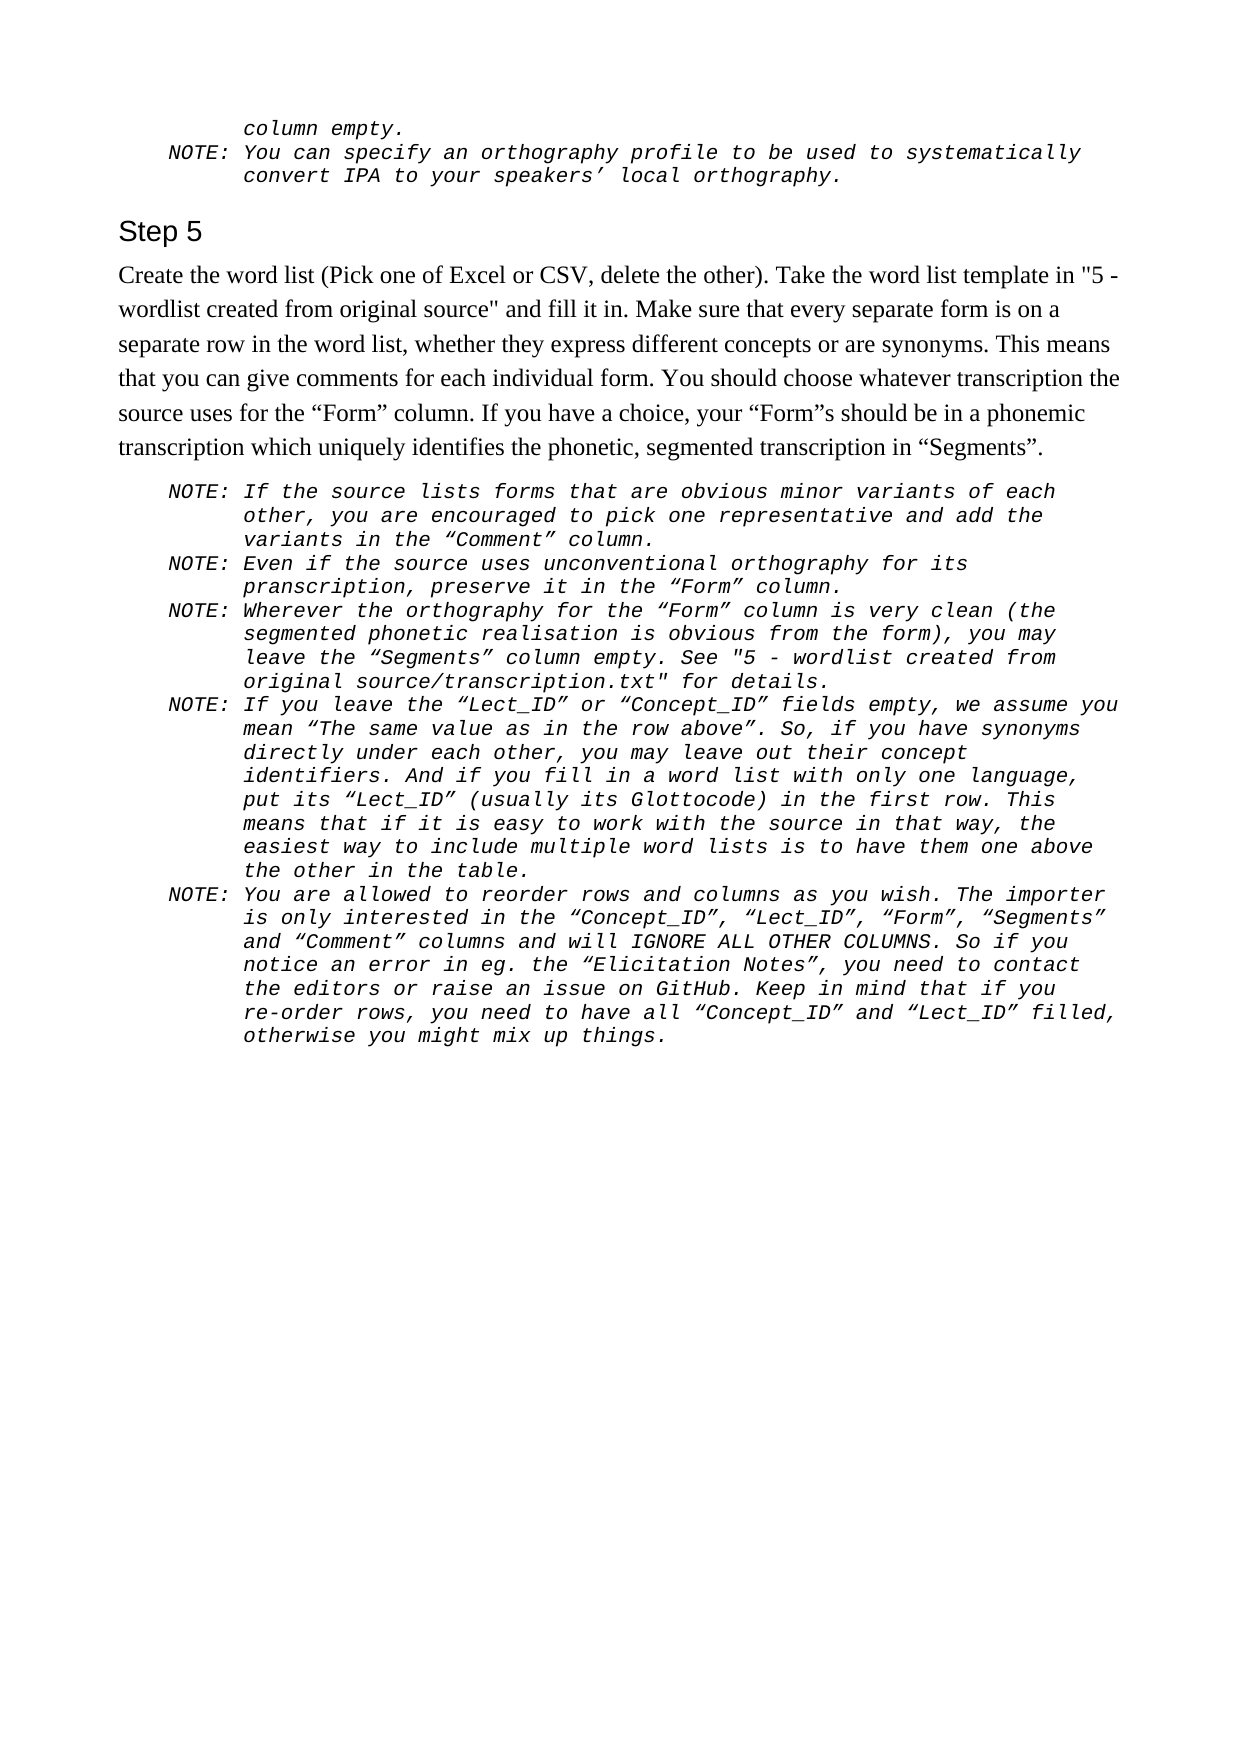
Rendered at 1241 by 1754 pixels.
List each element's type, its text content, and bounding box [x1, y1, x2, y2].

text Create the word list (Pick one of Excel or CSV, delete the other). Take the word list template in "5 - wordlist created from original source" and fill it in. Make sure that every separate form is on a separate row in the word list, whether they express different concepts or are synonyms. This means that you can give comments for each individual form. You should choose whatever transcription the source uses for the “Form” column. If you have a choice, your “Form”s should be in a phonemic transcription which uniquely identifies the phonetic, segmented transcription in “Segments”. [118, 260, 1122, 461]
text means that if it is easy to work with the source in that way, the [118, 813, 1122, 836]
text NOTE: If the source lists forms that are obvious minor variants of each [118, 482, 1122, 505]
subtitle Step 5 [118, 214, 1122, 248]
text NOTE: If you leave the “Lect_ID” or “Concept_ID” fields empty, we assume you [118, 694, 1122, 718]
text convert IPA to your speakers’ local orthography. [118, 165, 1122, 189]
text NOTE: Even if the source uses unconventional orthography for its [118, 552, 1122, 576]
text is only interested in the “Concept_ID”, “Lect_ID”, “Form”, “Segments” [118, 907, 1122, 931]
text put its “Lect_ID” (usually its Glottocode) in the first row. This [118, 789, 1122, 813]
text leave the “Segments” column empty. See "5 - wordlist created from [118, 647, 1122, 671]
text mean “The same value as in the row above”. So, if you have synonyms [118, 718, 1122, 742]
text pranscription, preserve it in the “Form” column. [118, 576, 1122, 600]
text segmented phonetic realisation is obvious from the form), you may [118, 623, 1122, 647]
text otherwise you might mix up things. [118, 1025, 1122, 1049]
text column empty. [118, 118, 1122, 142]
text NOTE: You can specify an orthography profile to be used to systematically [118, 142, 1122, 165]
text the editors or raise an issue on GitHub. Keep in mind that if you [118, 978, 1122, 1002]
text original source/transcription.txt" for details. [118, 671, 1122, 694]
text other, you are encouraged to pick one representative and add the [118, 505, 1122, 529]
text variants in the “Comment” column. [118, 529, 1122, 552]
text notice an error in eg. the “Elicitation Notes”, you need to contact [118, 954, 1122, 978]
text identifiers. And if you fill in a word list with only one language, [118, 765, 1122, 789]
text easiest way to include multiple word lists is to have them one above [118, 836, 1122, 860]
text re-order rows, you need to have all “Concept_ID” and “Lect_ID” filled, [118, 1002, 1122, 1025]
text the other in the table. [118, 860, 1122, 883]
text NOTE: Wherever the orthography for the “Form” column is very clean (the [118, 600, 1122, 623]
text directly under each other, you may leave out their concept [118, 742, 1122, 765]
text NOTE: You are allowed to reorder rows and columns as you wish. The importer [118, 883, 1122, 907]
text and “Comment” columns and will IGNORE ALL OTHER COLUMNS. So if you [118, 931, 1122, 954]
